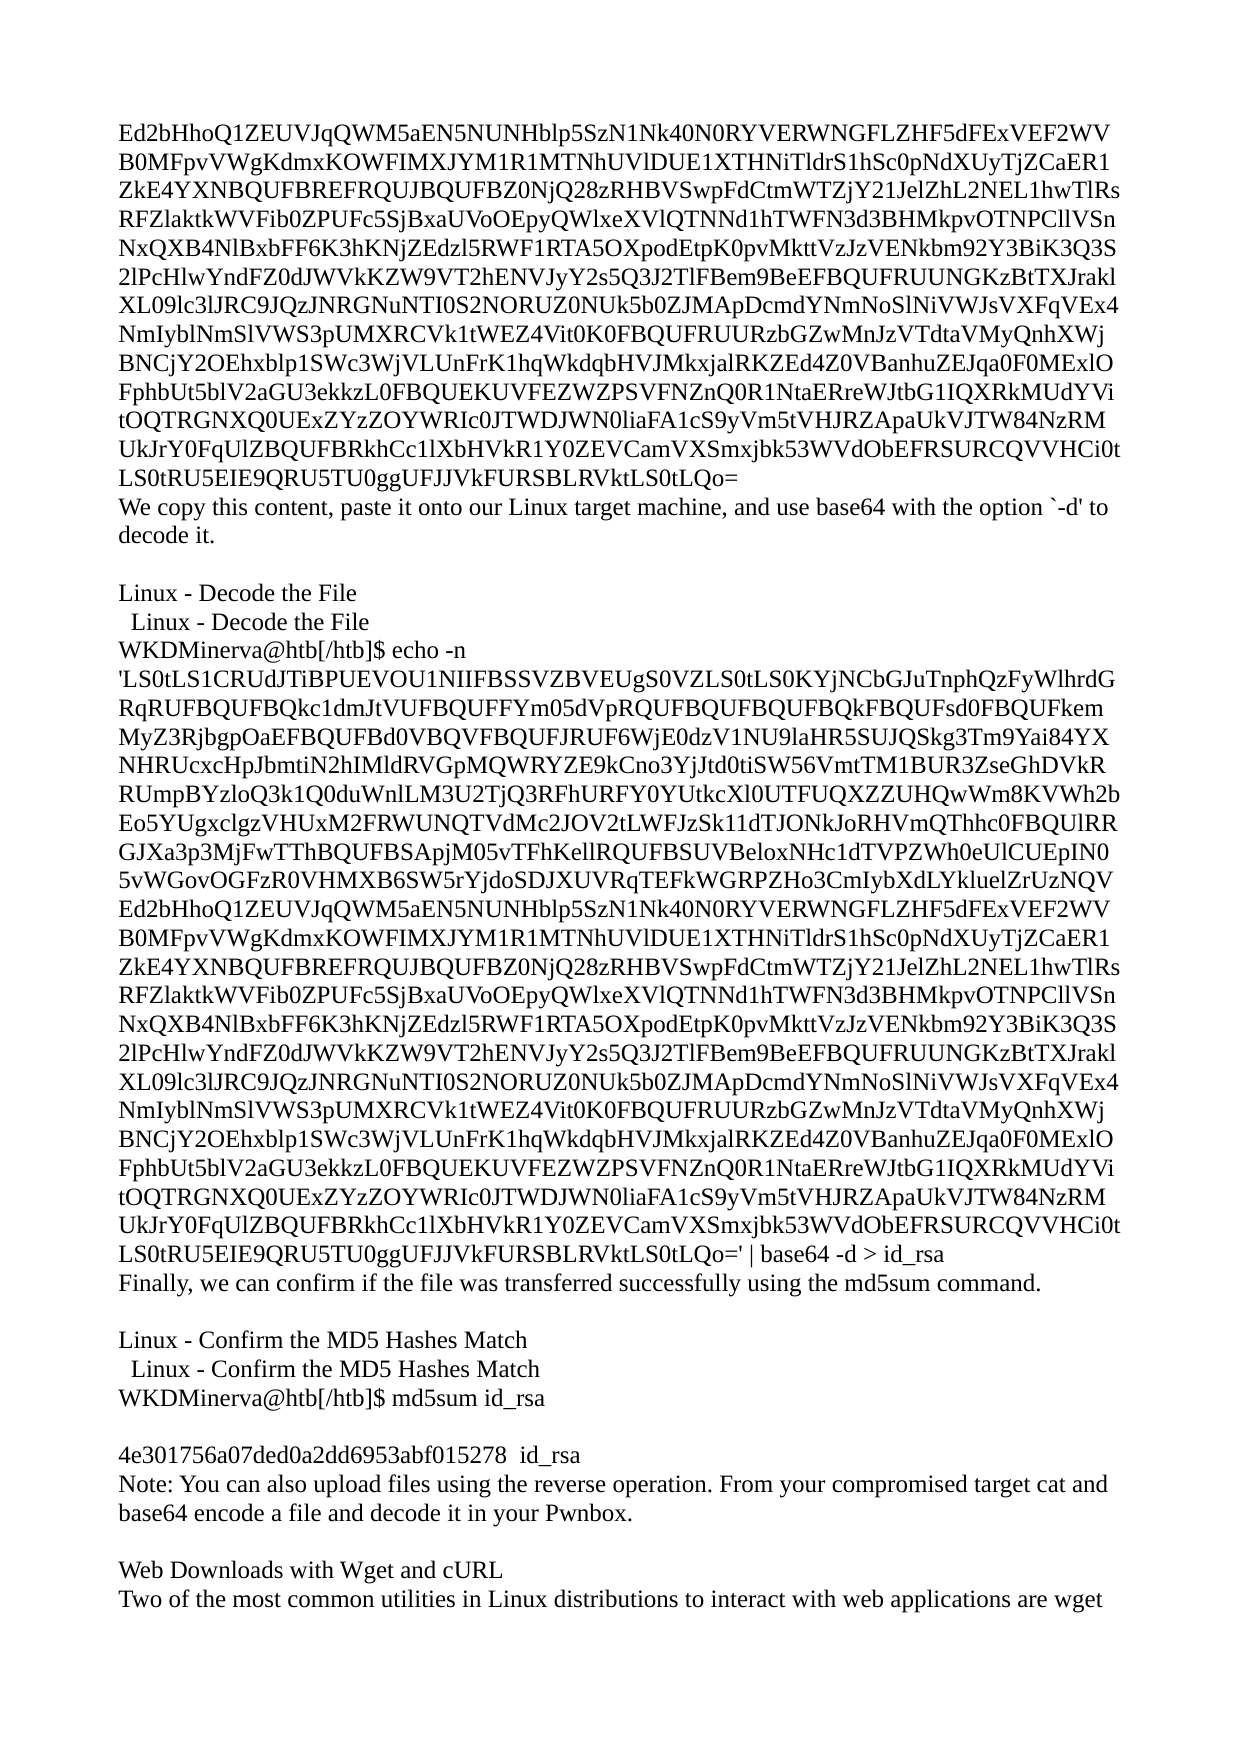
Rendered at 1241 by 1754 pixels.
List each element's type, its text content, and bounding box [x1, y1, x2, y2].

text We copy this content, paste it onto our Linux target machine, and use base64 with the option `-d' to decode it. [118, 492, 1122, 549]
text Web Downloads with Wget and cURL [118, 1556, 1122, 1584]
text Linux - Decode the File [118, 607, 1122, 636]
text Linux - Confirm the MD5 Hashes Match [118, 1354, 1122, 1383]
text WKDMinerva@htb[/htb]$ md5sum id_rsa [118, 1383, 1122, 1412]
text 4e301756a07ded0a2dd6953abf015278 id_rsa [118, 1441, 1122, 1469]
text Linux - Decode the File [118, 578, 1122, 607]
text Ed2bHhoQ1ZEUVJqQWM5aEN5NUNHblp5SzN1Nk40N0RYVERWNGFLZHF5dFExVEF2WVB0MFpvVWgKdmxKOWFIMXJYM1R1MTNhUVlDUE1XTHNiTldrS1hSc0pNdXUyTjZCaER1ZkE4YXNBQUFBREFRQUJBQUFBZ0NjQ28zRHBVSwpFdCtmWTZjY21JelZhL2NEL1hwTlRsRFZlaktkWVFib0ZPUFc5SjBxaUVoOEpyQWlxeXVlQTNNd1hTWFN3d3BHMkpvOTNPCllVSnNxQXB4NlBxbFF6K3hKNjZEdzl5RWF1RTA5OXpodEtpK0pvMkttVzJzVENkbm92Y3BiK3Q3S2lPcHlwYndFZ0dJWVkKZW9VT2hENVJyY2s5Q3J2TlFBem9BeEFBQUFRUUNGKzBtTXJraklXL09lc3lJRC9JQzJNRGNuNTI0S2NORUZ0NUk5b0ZJMApDcmdYNmNoSlNiVWJsVXFqVEx4NmIyblNmSlVWS3pUMXRCVk1tWEZ4Vit0K0FBQUFRUURzbGZwMnJzVTdtaVMyQnhXWjBNCjY2OEhxblp1SWc3WjVLUnFrK1hqWkdqbHVJMkxjalRKZEd4Z0VBanhuZEJqa0F0MExlOFphbUt5blV2aGU3ekkzL0FBQUEKUVFEZWZPSVFNZnQ0R1NtaERreWJtbG1IQXRkMUdYVitOQTRGNXQ0UExZYzZOYWRIc0JTWDJWN0liaFA1cS9yVm5tVHJRZApaUkVJTW84NzRMUkJrY0FqUlZBQUFBRkhCc1lXbHVkR1Y0ZEVCamVXSmxjbk53WVdObEFRSURCQVVHCi0tLS0tRU5EIE9QRU5TU0ggUFJJVkFURSBLRVktLS0tLQo= [118, 118, 1122, 492]
text Two of the most common utilities in Linux distributions to interact with web applications are wget [118, 1584, 1122, 1613]
text Linux - Confirm the MD5 Hashes Match [118, 1326, 1122, 1354]
text WKDMinerva@htb[/htb]$ echo -n 'LS0tLS1CRUdJTiBPUEVOU1NIIFBSSVZBVEUgS0VZLS0tLS0KYjNCbGJuTnphQzFyWlhrdGRqRUFBQUFBQkc1dmJtVUFBQUFFYm05dVpRQUFBQUFBQUFBQkFBQUFsd0FBQUFkemMyZ3RjbgpOaEFBQUFBd0VBQVFBQUFJRUF6WjE0dzV1NU9laHR5SUJQSkg3Tm9Yai84YXNHRUcxcHpJbmtiN2hIMldRVGpMQWRYZE9kCno3YjJtd0tiSW56VmtTM1BUR3ZseGhDVkRRUmpBYzloQ3k1Q0duWnlLM3U2TjQ3RFhURFY0YUtkcXl0UTFUQXZZUHQwWm8KVWh2bEo5YUgxclgzVHUxM2FRWUNQTVdMc2JOV2tLWFJzSk11dTJONkJoRHVmQThhc0FBQUlRRGJXa3p3MjFwTThBQUFBSApjM05vTFhKellRQUFBSUVBeloxNHc1dTVPZWh0eUlCUEpIN05vWGovOGFzR0VHMXB6SW5rYjdoSDJXUVRqTEFkWGRPZHo3CmIybXdLYkluelZrUzNQVEd2bHhoQ1ZEUVJqQWM5aEN5NUNHblp5SzN1Nk40N0RYVERWNGFLZHF5dFExVEF2WVB0MFpvVWgKdmxKOWFIMXJYM1R1MTNhUVlDUE1XTHNiTldrS1hSc0pNdXUyTjZCaER1ZkE4YXNBQUFBREFRQUJBQUFBZ0NjQ28zRHBVSwpFdCtmWTZjY21JelZhL2NEL1hwTlRsRFZlaktkWVFib0ZPUFc5SjBxaUVoOEpyQWlxeXVlQTNNd1hTWFN3d3BHMkpvOTNPCllVSnNxQXB4NlBxbFF6K3hKNjZEdzl5RWF1RTA5OXpodEtpK0pvMkttVzJzVENkbm92Y3BiK3Q3S2lPcHlwYndFZ0dJWVkKZW9VT2hENVJyY2s5Q3J2TlFBem9BeEFBQUFRUUNGKzBtTXJraklXL09lc3lJRC9JQzJNRGNuNTI0S2NORUZ0NUk5b0ZJMApDcmdYNmNoSlNiVWJsVXFqVEx4NmIyblNmSlVWS3pUMXRCVk1tWEZ4Vit0K0FBQUFRUURzbGZwMnJzVTdtaVMyQnhXWjBNCjY2OEhxblp1SWc3WjVLUnFrK1hqWkdqbHVJMkxjalRKZEd4Z0VBanhuZEJqa0F0MExlOFphbUt5blV2aGU3ekkzL0FBQUEKUVFEZWZPSVFNZnQ0R1NtaERreWJtbG1IQXRkMUdYVitOQTRGNXQ0UExZYzZOYWRIc0JTWDJWN0liaFA1cS9yVm5tVHJRZApaUkVJTW84NzRMUkJrY0FqUlZBQUFBRkhCc1lXbHVkR1Y0ZEVCamVXSmxjbk53WVdObEFRSURCQVVHCi0tLS0tRU5EIE9QRU5TU0ggUFJJVkFURSBLRVktLS0tLQo=' | base64 -d > id_rsa [118, 636, 1122, 1268]
text Finally, we can confirm if the file was transferred successfully using the md5sum command. [118, 1268, 1122, 1297]
text Note: You can also upload files using the reverse operation. From your compromised target cat and base64 encode a file and decode it in your Pwnbox. [118, 1469, 1122, 1527]
